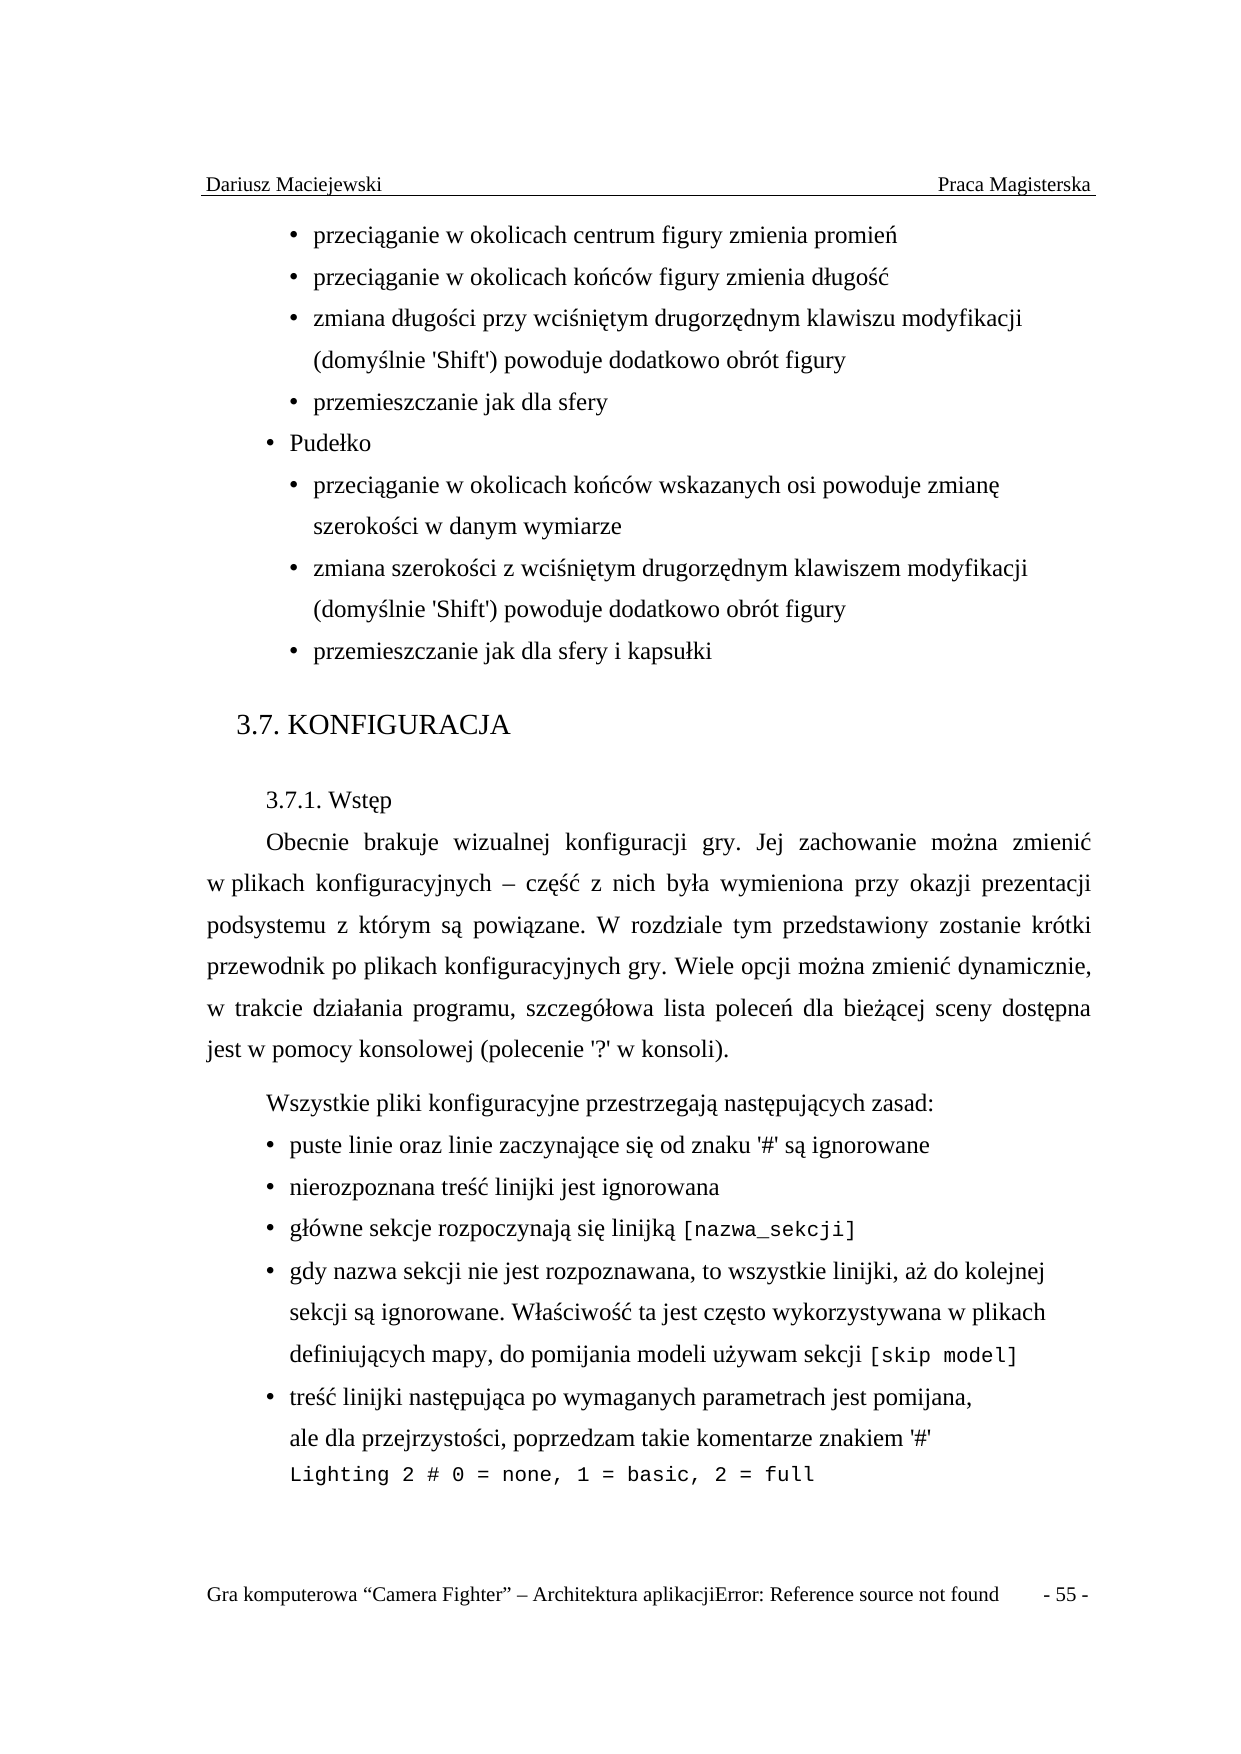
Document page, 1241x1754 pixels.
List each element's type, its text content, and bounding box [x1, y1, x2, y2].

subtitle Konfiguracja [207, 708, 1092, 740]
list treść linijki następująca po wymaganych parametrach jest pomijana, ale dla przejrzystości, poprzedzam takie komentarze znakiem '#' Lighting 2 # 0 = none, 1 = basic, 2 = full [266, 1383, 1092, 1488]
list przeciąganie w okolicach centrum figury zmienia promień [289, 221, 1092, 249]
list przemieszczanie jak dla sfery i kapsułki [289, 637, 1092, 665]
list gdy nazwa sekcji nie jest rozpoznawana, to wszystkie linijki, aż do kolejnej sekcji są ignorowane. Właściwość ta jest często wykorzystywana w plikach definiujących mapy, do pomijania modeli używam sekcji [skip model] [266, 1257, 1092, 1369]
text Obecnie brakuje wizualnej konfiguracji gry. Jej zachowanie można zmienić w plikach konfiguracyjnych – część z nich była wymieniona przy okazji prezentacji podsystemu z którym są powiązane. W rozdziale tym przedstawiony zostanie krótki przewodnik po plikach konfiguracyjnych gry. Wiele opcji można zmienić dynamicznie, w trakcie działania programu, szczegółowa lista poleceń dla bieżącej sceny dostępna jest w pomocy konsolowej (polecenie '?' w konsoli). [207, 828, 1092, 1063]
list zmiana szerokości z wciśniętym drugorzędnym klawiszem modyfikacji (domyślnie 'Shift') powoduje dodatkowo obrót figury [289, 554, 1092, 623]
list główne sekcje rozpoczynają się linijką [nazwa_sekcji] [266, 1214, 1092, 1243]
list przemieszczanie jak dla sfery [289, 388, 1092, 415]
list puste linie oraz linie zaczynające się od znaku '#' są ignorowane [266, 1131, 1092, 1159]
list Pudełko [266, 429, 1092, 457]
list przeciąganie w okolicach końców figury zmienia długość [289, 263, 1092, 291]
list zmiana długości przy wciśniętym drugorzędnym klawiszu modyfikacji (domyślnie 'Shift') powoduje dodatkowo obrót figury [289, 304, 1092, 374]
list nierozpoznana treść linijki jest ignorowana [266, 1173, 1092, 1200]
subtitle Wstęp [207, 786, 1092, 814]
list przeciąganie w okolicach końców wskazanych osi powoduje zmianę szerokości w danym wymiarze [289, 471, 1092, 540]
text Wszystkie pliki konfiguracyjne przestrzegają następujących zasad: [207, 1089, 1092, 1117]
